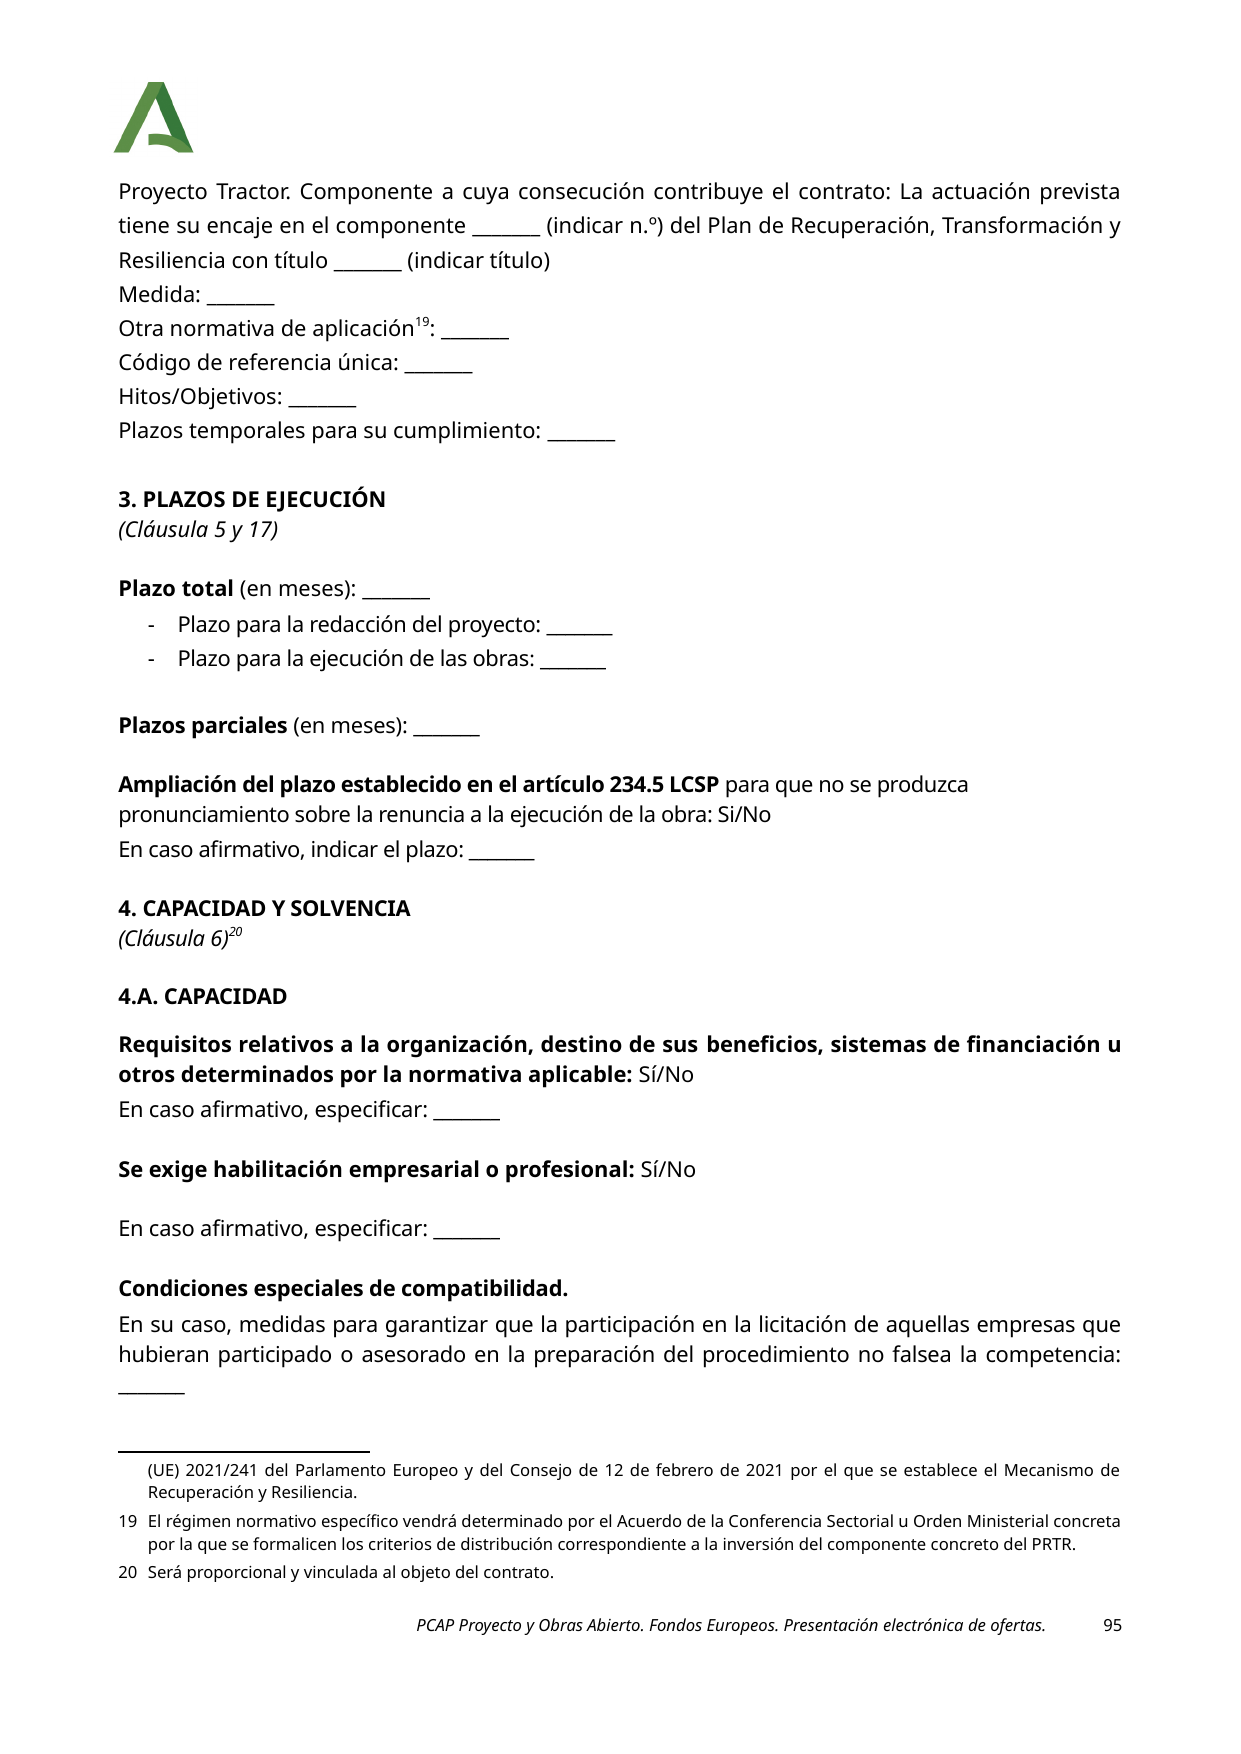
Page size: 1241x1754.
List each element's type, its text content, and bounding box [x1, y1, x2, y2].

text Se exige habilitación empresarial o profesional: Sí/No [118, 1154, 1122, 1184]
text Plazos parciales (en meses): _______ [118, 710, 1122, 740]
text Código de referencia única: _______ [118, 347, 1122, 377]
text Otra normativa de aplicación: _______ [118, 313, 1122, 343]
text Plazos temporales para su cumplimiento: _______ [118, 416, 1122, 445]
text En caso afirmativo, especificar: _______ [118, 1094, 1122, 1124]
text Condiciones especiales de compatibilidad. [118, 1273, 1122, 1303]
text Medida: _______ [118, 279, 1122, 309]
text Será proporcional y vinculada al objeto del contrato. [118, 1561, 1122, 1584]
text (UE) 2021/241 del Parlamento Europeo y del Consejo de 12 de febrero de 2021 por el que se establece el Mecanismo de Recuperación y Resiliencia. [118, 1458, 1122, 1504]
text En su caso, medidas para garantizar que la participación en la licitación de aquellas empresas que hubieran participado o asesorado en la preparación del procedimiento no falsea la competencia: _______ [118, 1309, 1122, 1398]
text Plazo total (en meses): _______ [118, 573, 1122, 603]
text - Plazo para la redacción del proyecto: _______ [148, 609, 1122, 639]
text - Plazo para la ejecución de las obras: _______ [148, 643, 1122, 673]
text 4.A. CAPACIDAD [118, 981, 1122, 1011]
picture [109, 77, 198, 157]
text (Cláusula 5 y 17) [118, 514, 1122, 543]
text Ampliación del plazo establecido en el artículo 234.5 LCSP para que no se produzca pronunciamiento sobre la renuncia a la ejecución de la obra: Si/No [118, 769, 1122, 828]
text 3. PLAZOS DE EJECUCIÓN [118, 484, 1122, 514]
text Hitos/Objetivos: _______ [118, 381, 1122, 411]
text 4. CAPACIDAD Y SOLVENCIA [118, 893, 1122, 923]
text En caso afirmativo, especificar: _______ [118, 1213, 1122, 1243]
text (Cláusula 6) [118, 923, 1122, 952]
text Requisitos relativos a la organización, destino de sus beneficios, sistemas de financiación u otros determinados por la normativa aplicable: Sí/No [118, 1029, 1122, 1088]
text El régimen normativo específico vendrá determinado por el Acuerdo de la Conferencia Sectorial u Orden Ministerial concreta por la que se formalicen los criterios de distribución correspondiente a la inversión del componente concreto del PRTR. [118, 1509, 1122, 1555]
text Proyecto Tractor. Componente a cuya consecución contribuye el contrato: La actuación prevista tiene su encaje en el componente _______ (indicar n.º) del Plan de Recuperación, Transformación y Resiliencia con título _______ (indicar título) [118, 176, 1122, 274]
text En caso afirmativo, indicar el plazo: _______ [118, 834, 1122, 864]
